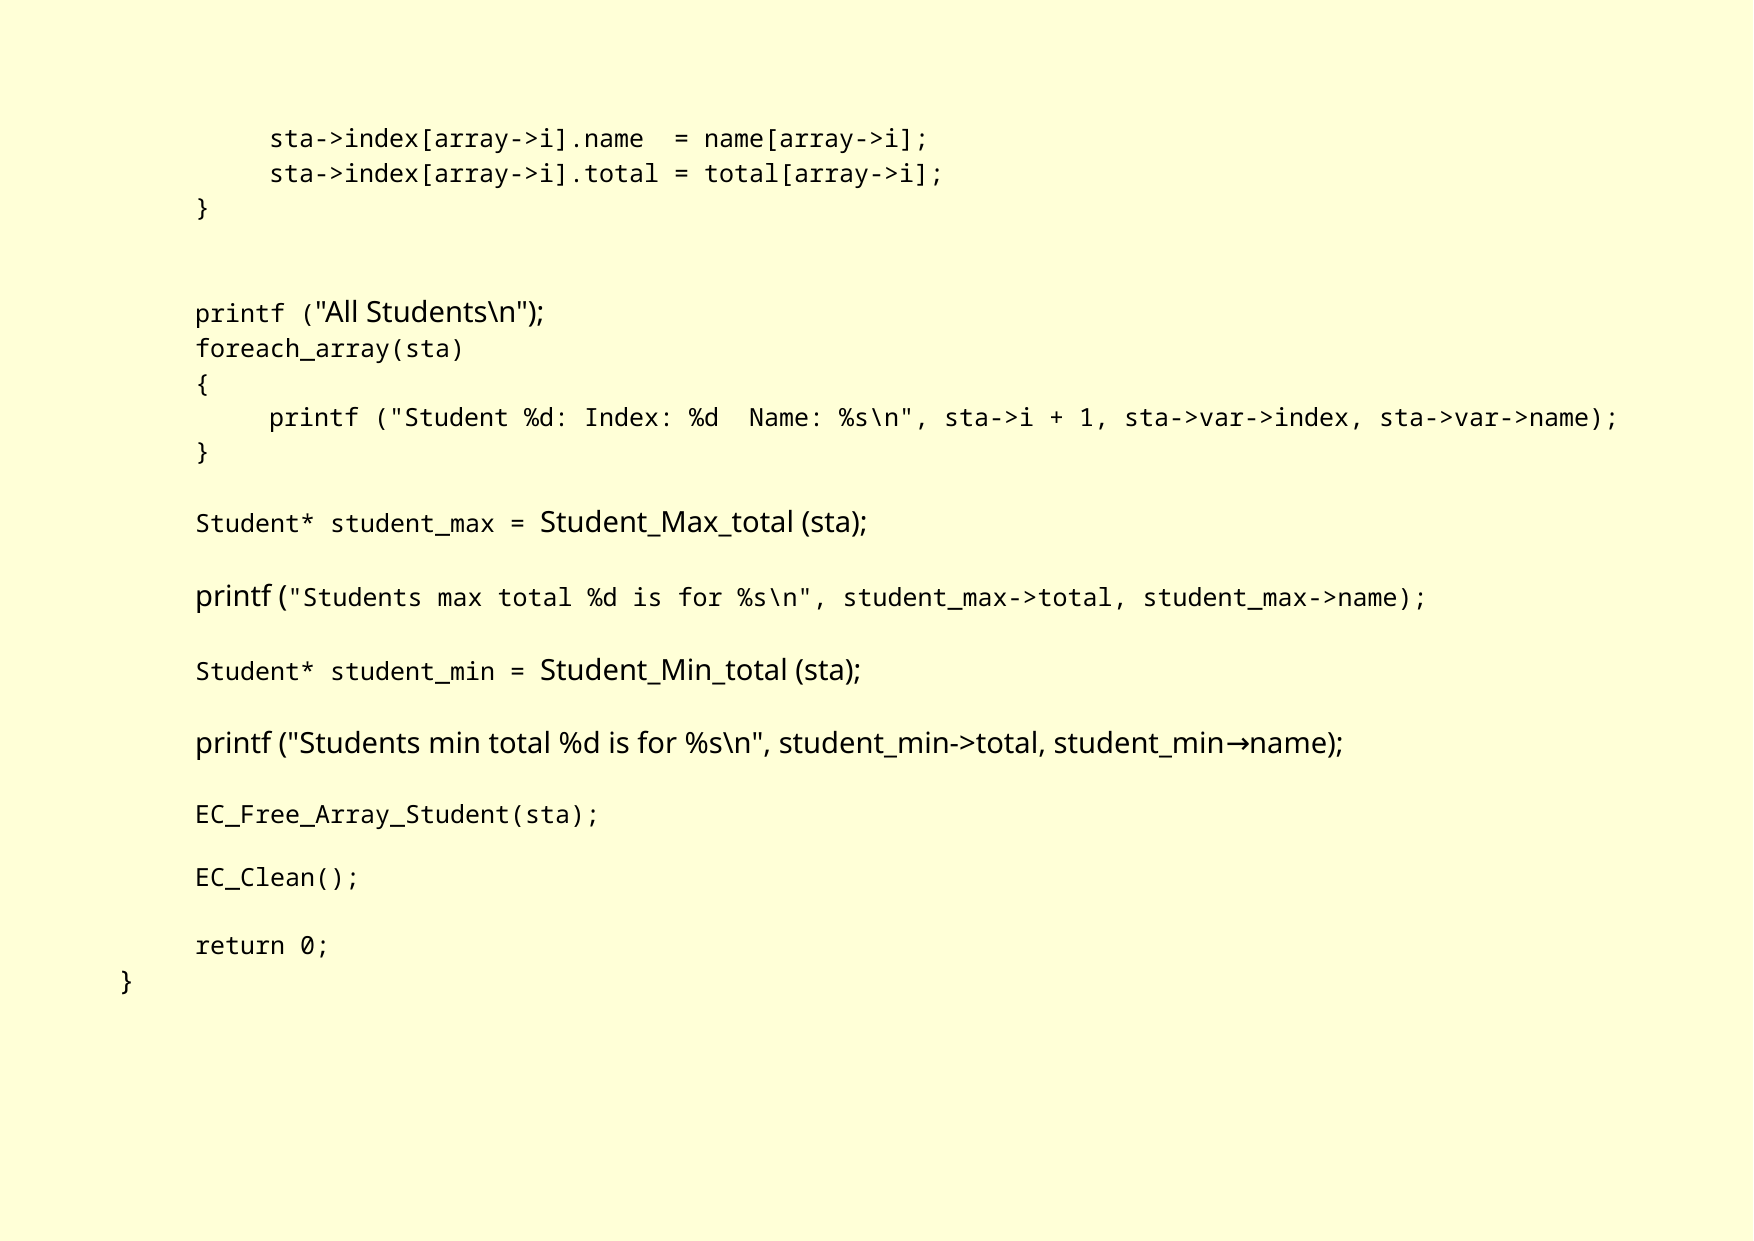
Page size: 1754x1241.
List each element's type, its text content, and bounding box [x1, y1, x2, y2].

text { [121, 365, 1632, 399]
text Student* student_max = Student_Max_total (sta); [121, 501, 1632, 541]
text EC_Clean(); [121, 859, 1632, 893]
text } [121, 189, 1632, 223]
text printf ("Students max total %d is for %s\n", student_max->total, student_max->name); [121, 575, 1632, 615]
text foreach_array(sta) [121, 331, 1632, 365]
text printf ("Students min total %d is for %s\n", student_min->total, student_min→name); [121, 723, 1632, 762]
text EC_Free_Array_Student(sta); [121, 796, 1632, 831]
text printf ("All Students\n"); [121, 291, 1632, 331]
text } [121, 433, 1632, 467]
text } [121, 961, 1632, 998]
text sta->index[array->i].total = total[array->i]; [121, 155, 1632, 189]
text sta->index[array->i].name = name[array->i]; [121, 121, 1632, 155]
text Student* student_min = Student_Min_total (sta); [121, 649, 1632, 689]
text return 0; [121, 927, 1632, 961]
text printf ("Student %d: Index: %d Name: %s\n", sta->i + 1, sta->var->index, sta->var->name); [121, 399, 1632, 433]
